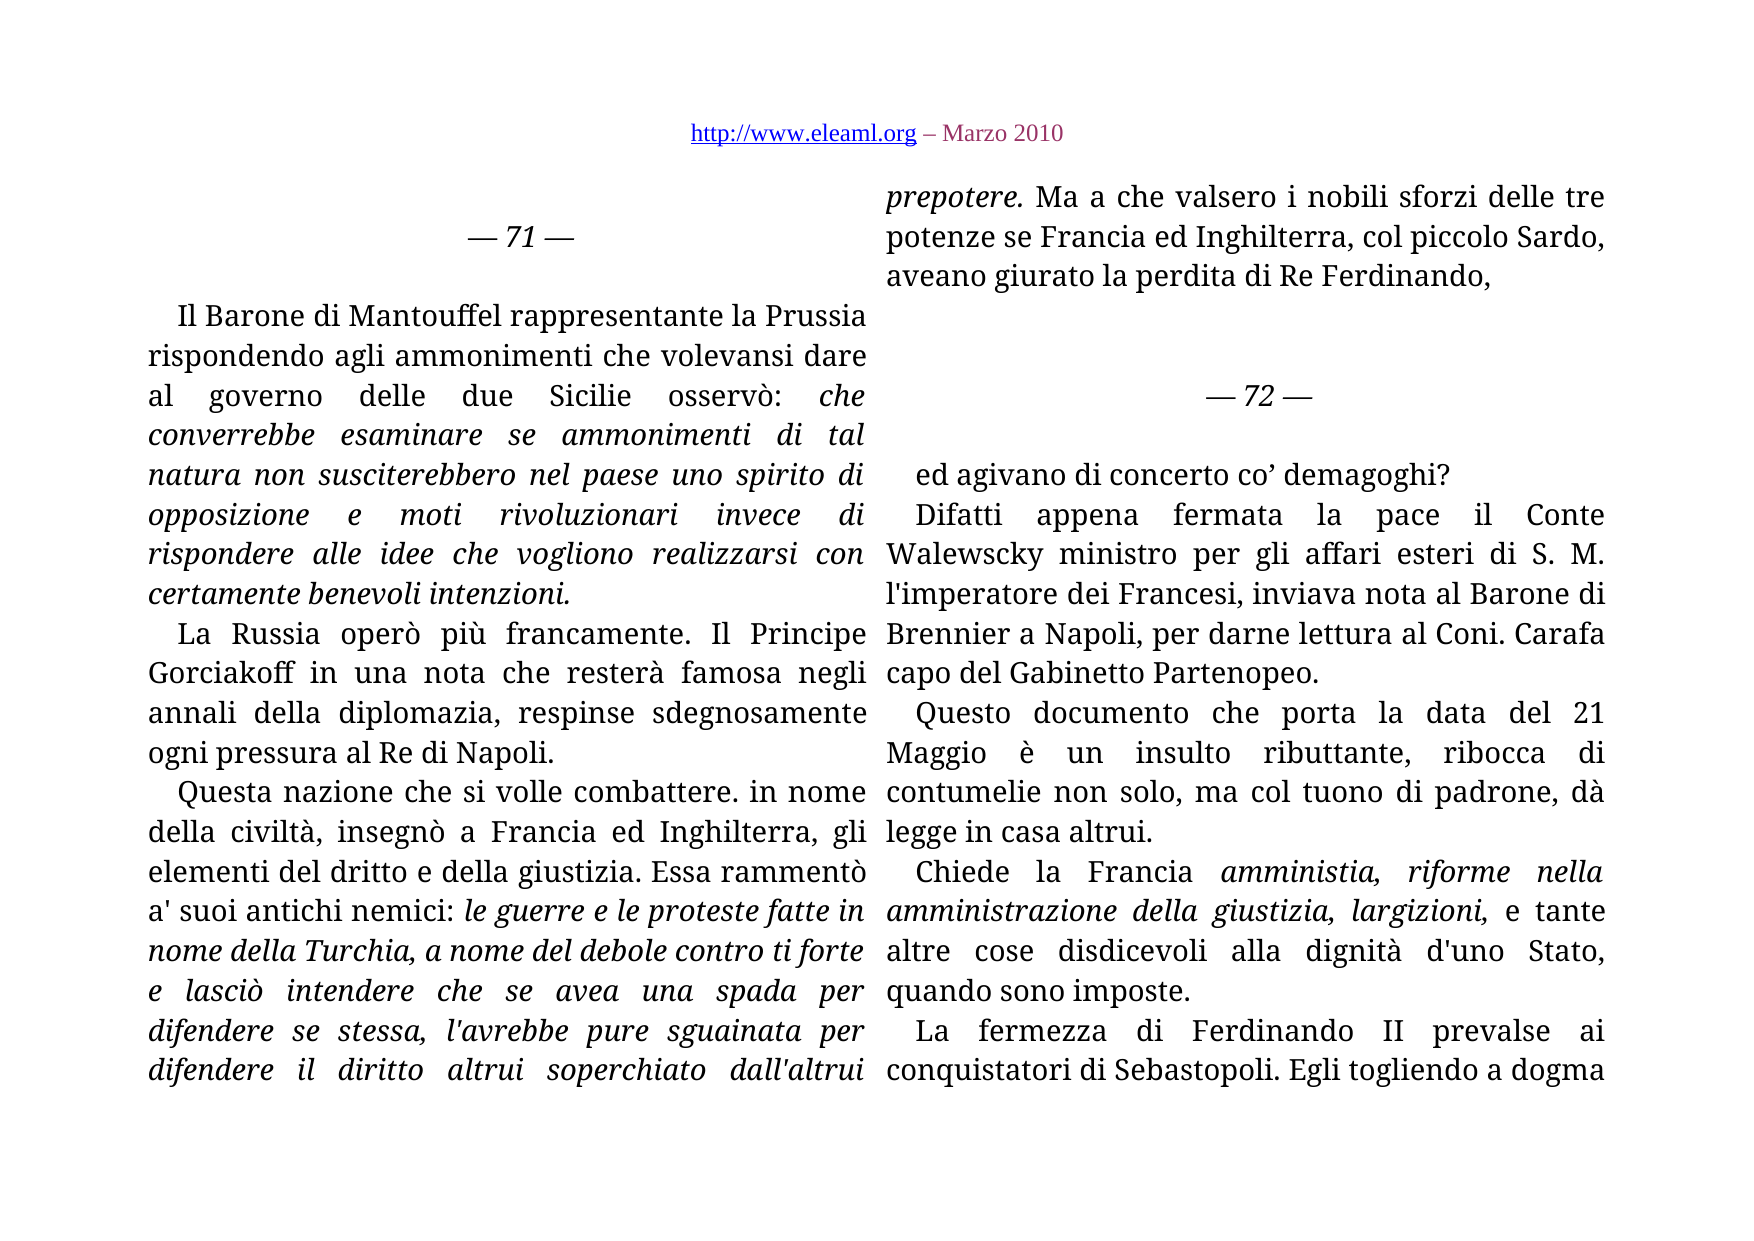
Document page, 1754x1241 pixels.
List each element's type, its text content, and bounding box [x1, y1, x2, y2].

text Questa nazione che si volle combattere. in nome della civiltà, insegnò a Francia ed Inghilterra, gli elementi del dritto e della giustizia. Essa rammentò a' suoi antichi nemici: le guerre e le proteste fatte in nome della Turchia, a nome del debole contro ti forte e lasciò intendere che se avea una spada per difendere se stessa, l'avrebbe pure sguainata per difendere il diritto altrui soperchiato dall'altrui [148, 772, 868, 1089]
text La Russia operò più francamente. Il Principe Gorciakoff in una nota che resterà famosa negli annali della diplomazia, respinse sdegnosamente ogni pressura al Re di Napoli. [148, 613, 868, 772]
text ed agivano di concerto co’ demagoghi? [886, 454, 1606, 494]
text — 71 — [148, 216, 868, 256]
text Il Barone di Mantouffel rappresentante la Prussia rispondendo agli ammonimenti che volevansi dare al governo delle due Sicilie osservò: che converrebbe esaminare se ammonimenti di tal natura non susciterebbero nel paese uno spirito di opposizione e moti rivoluzionari invece di rispondere alle idee che vogliono realizzarsi con certamente benevoli intenzioni. [148, 295, 868, 613]
text Difatti appena fermata la pace il Conte Walewscky ministro per gli affari esteri di S. M. l'imperatore dei Francesi, inviava nota al Barone di Brennier a Napoli, per darne lettura al Coni. Carafa capo del Gabinetto Partenopeo. [886, 494, 1606, 692]
text Chiede la Francia amministia, riforme nella amministrazione della giustizia, largizioni, e tante altre cose disdicevoli alla dignità d'uno Stato, quando sono imposte. [886, 851, 1606, 1010]
text — 72 — [886, 375, 1606, 414]
text La fermezza di Ferdinando II prevalse ai conquistatori di Sebastopoli. Egli togliendo a dogma [886, 1010, 1606, 1089]
text prepotere. Ma a che valsero i nobili sforzi delle tre potenze se Francia ed Inghilterra, col piccolo Sardo, aveano giurato la perdita di Re Ferdinando, [886, 176, 1606, 295]
text Questo documento che porta la data del 21 Maggio è un insulto ributtante, ribocca di contumelie non solo, ma col tuono di padrone, dà legge in casa altrui. [886, 692, 1606, 851]
